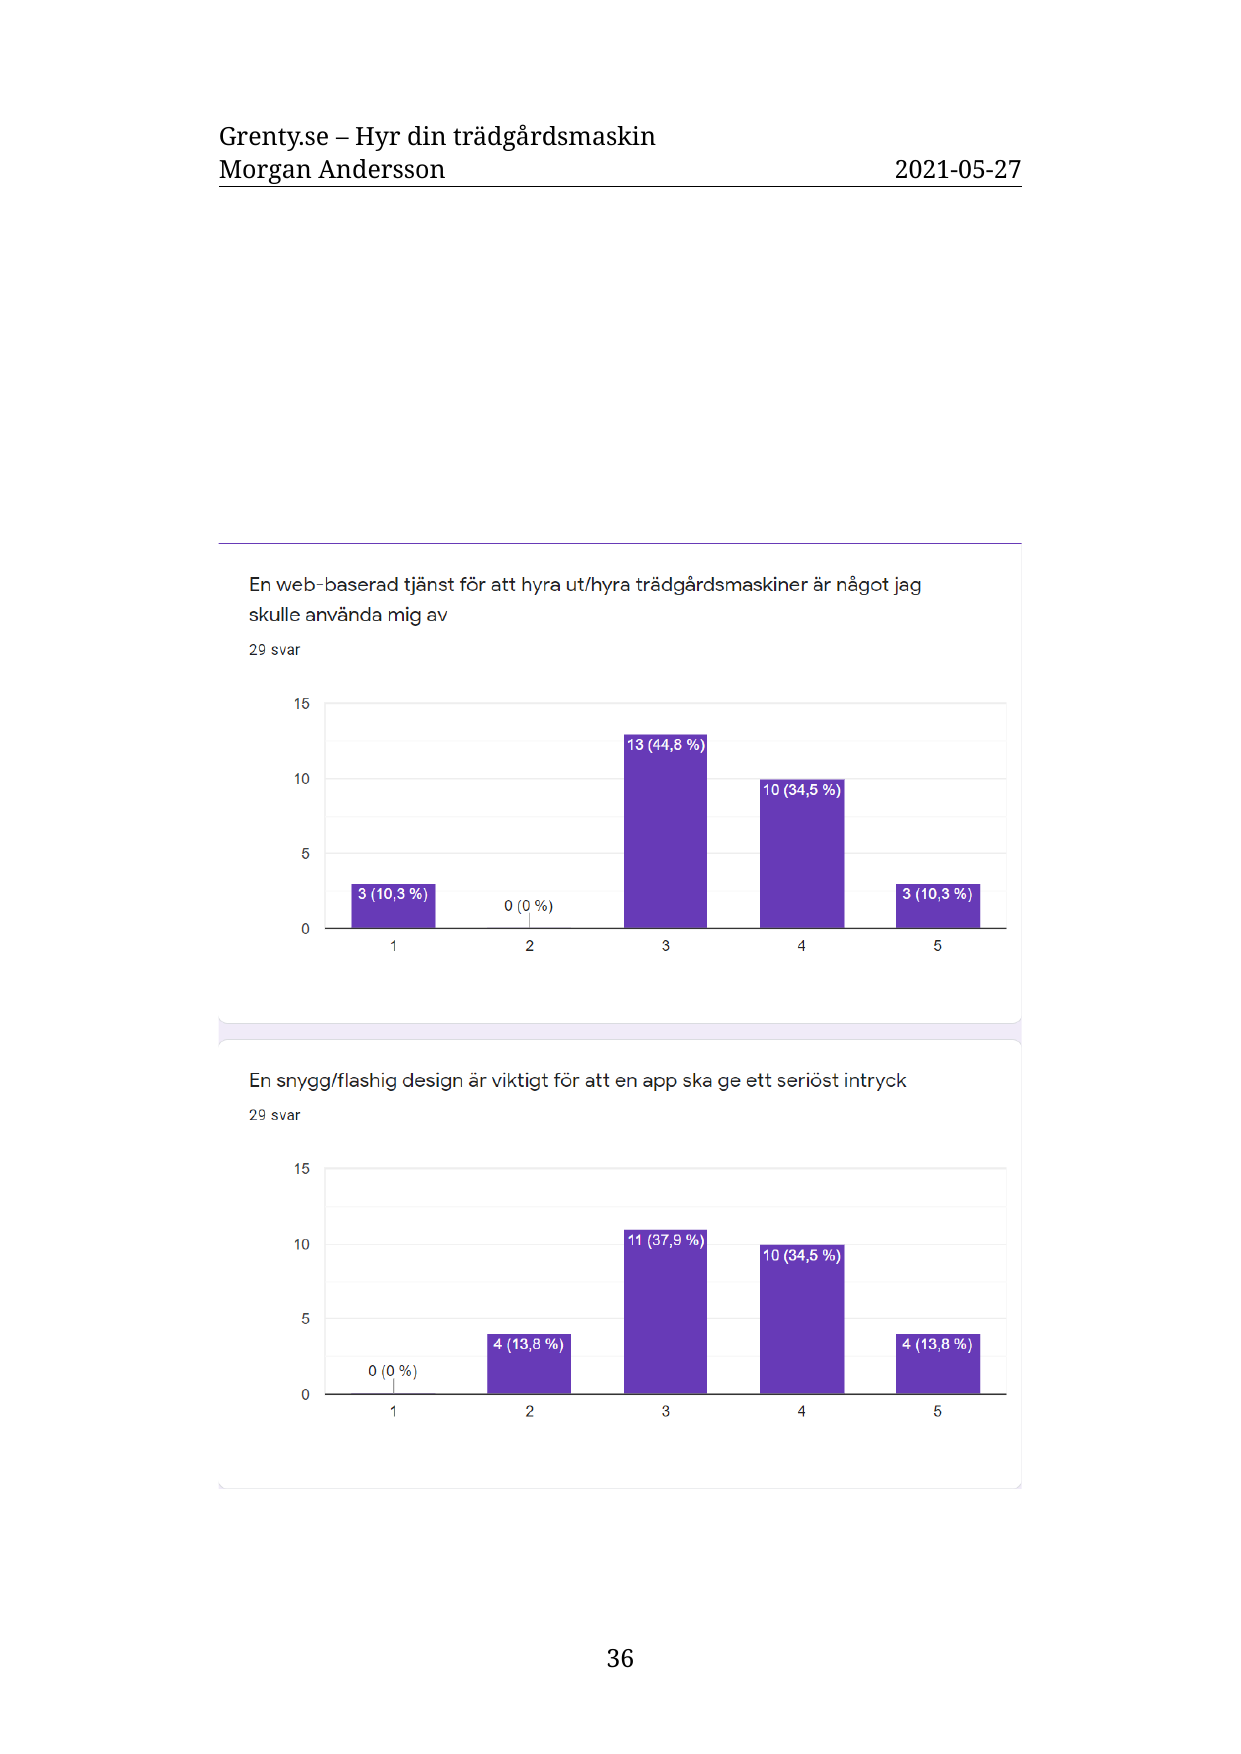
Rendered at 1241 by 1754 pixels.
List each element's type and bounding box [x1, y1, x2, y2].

picture [218, 543, 1022, 1489]
